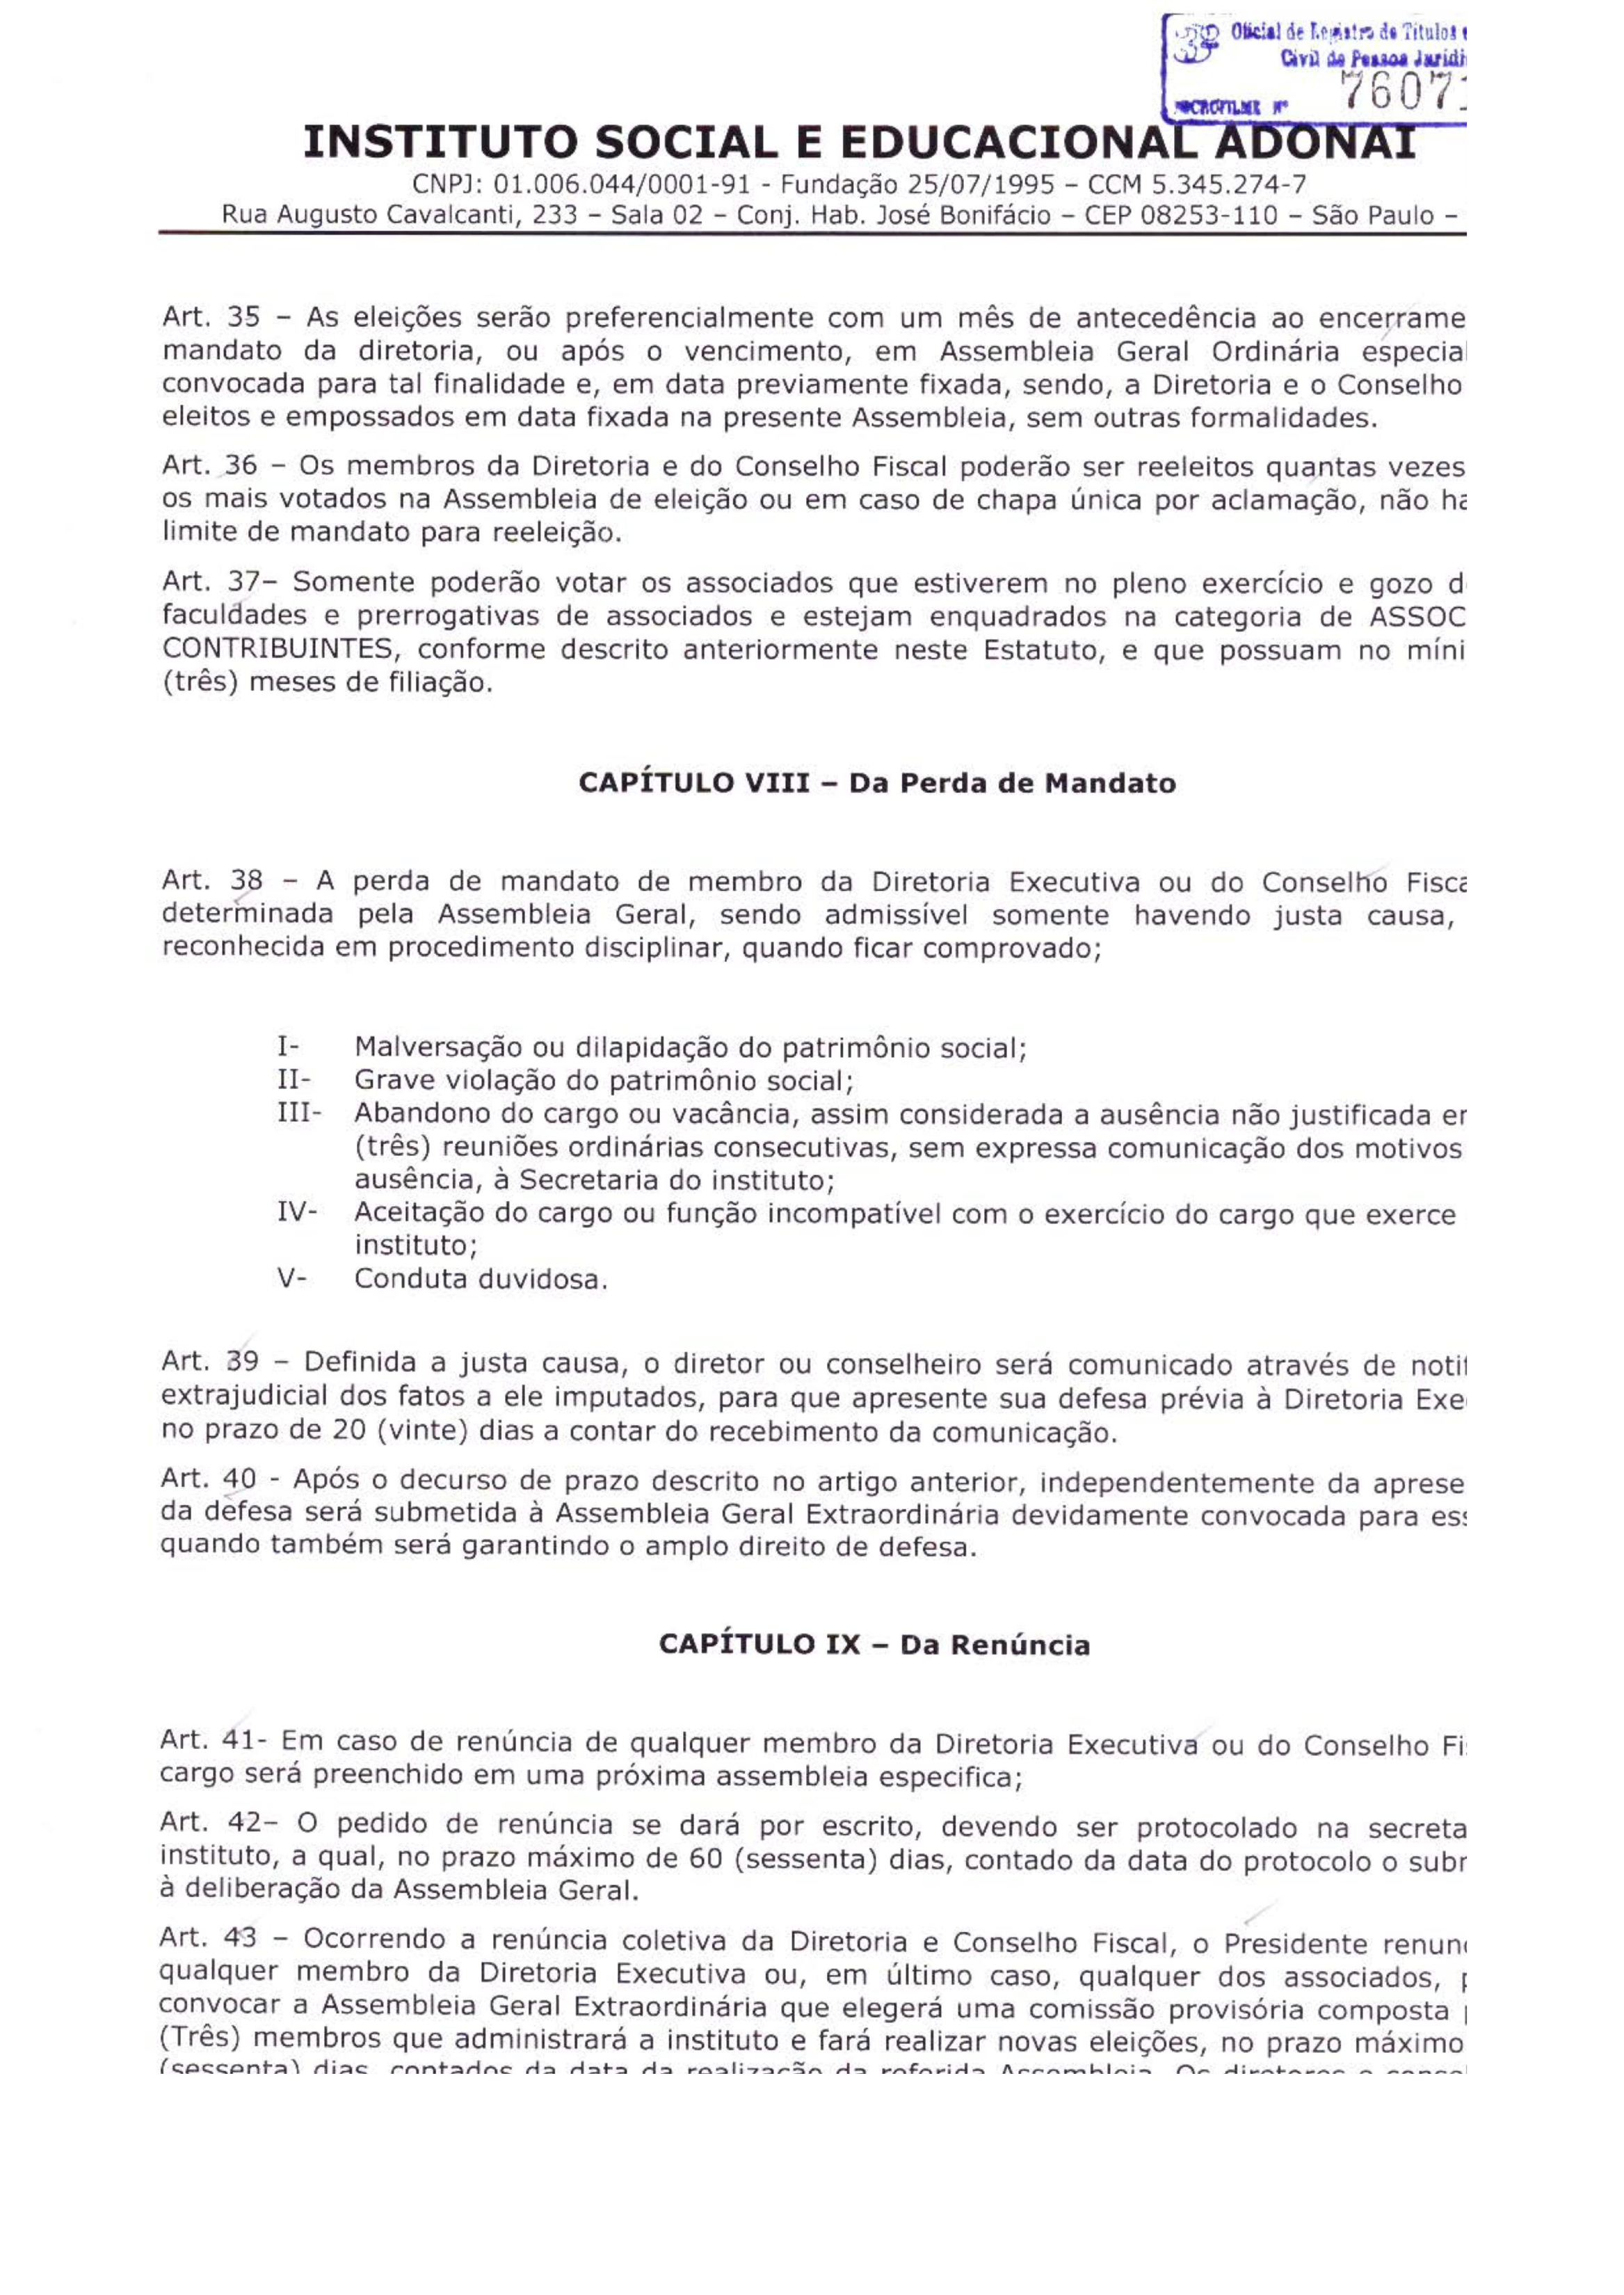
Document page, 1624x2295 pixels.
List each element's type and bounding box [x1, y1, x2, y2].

picture [0, 0, 1468, 2074]
